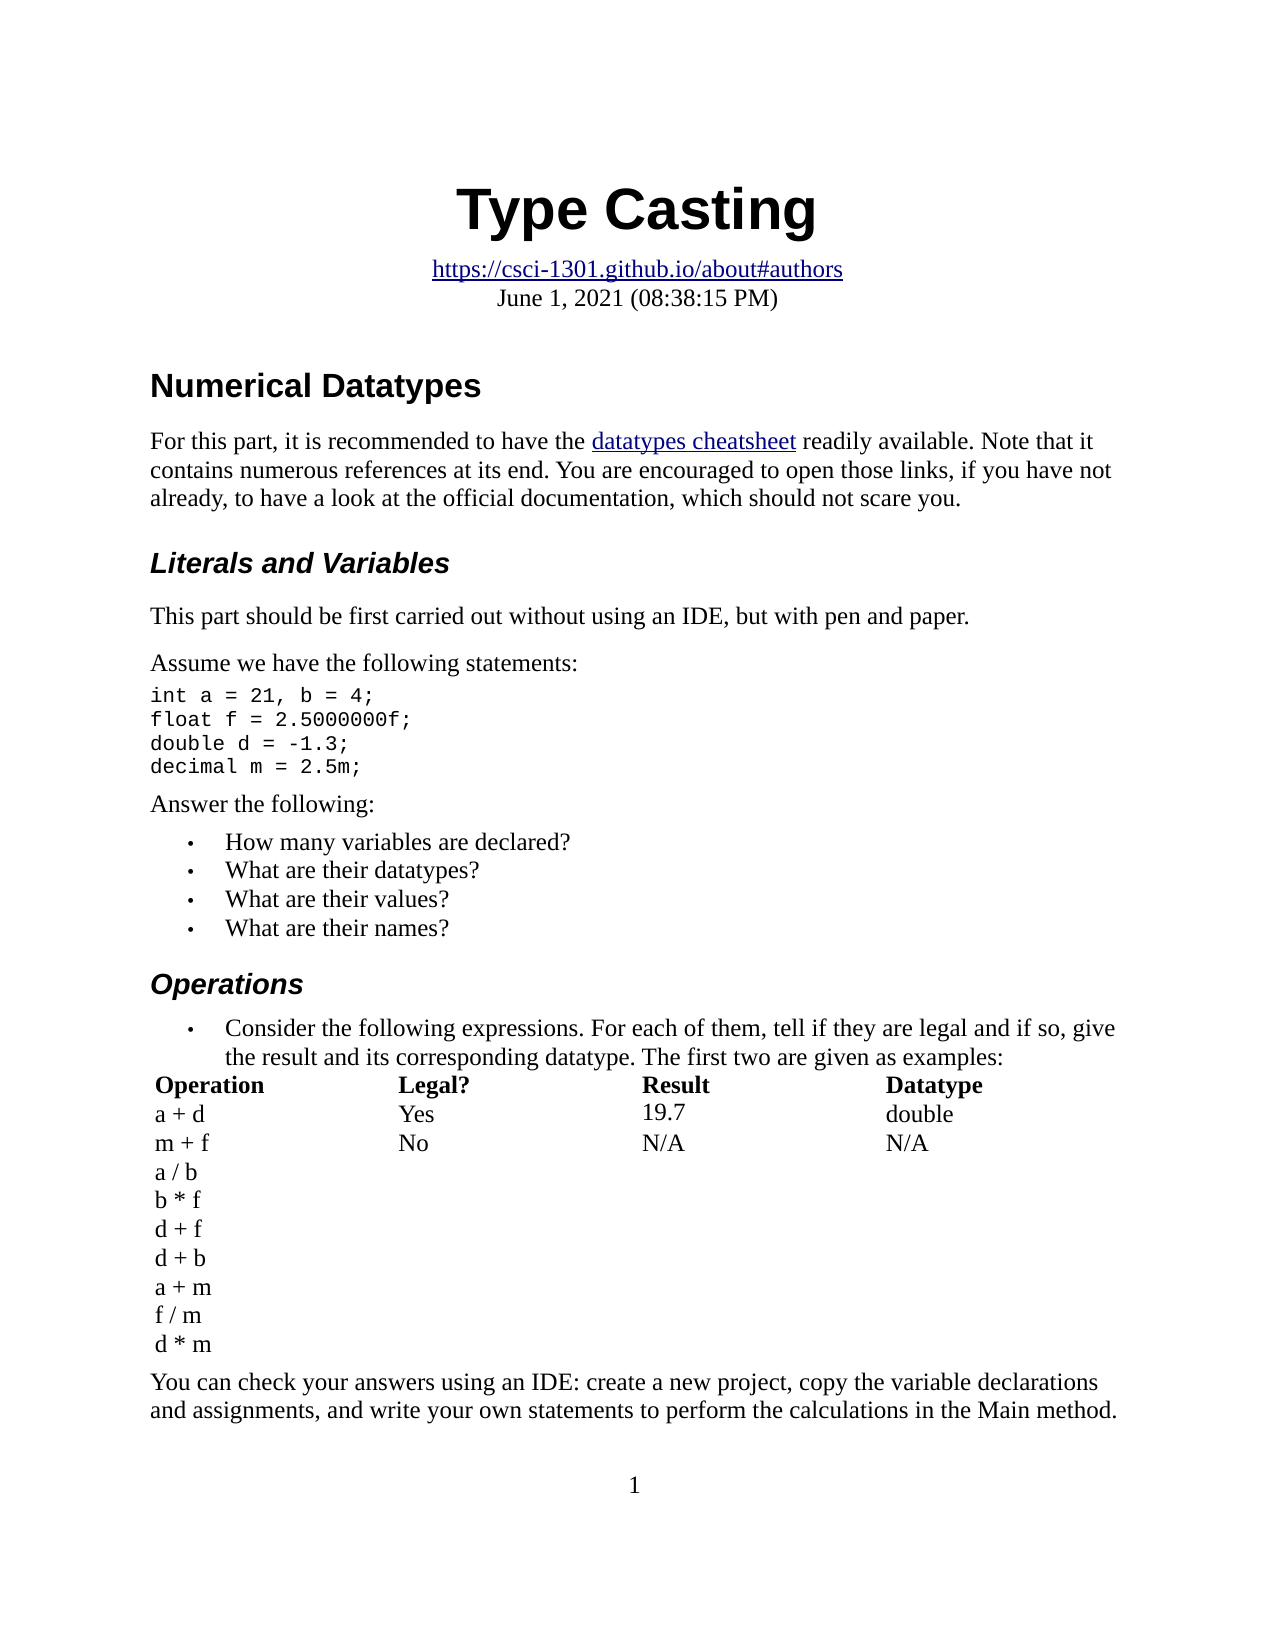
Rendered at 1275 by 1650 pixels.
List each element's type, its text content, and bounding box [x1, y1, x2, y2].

table_cell [881, 1243, 1125, 1272]
title Type Casting [150, 175, 1125, 242]
table_cell [394, 1272, 637, 1300]
table_cell d + f [150, 1214, 394, 1243]
list What are their values? [187, 884, 1125, 913]
text For this part, it is recommended to have the datatypes cheatsheet readily available. Note that it contains numerous references at its end. You are encouraged to open those links, if you have not already, to have a look at the official documentation, which should not scare you. [150, 426, 1125, 512]
table_cell [394, 1214, 637, 1243]
list How many variables are declared? [187, 827, 1125, 856]
table_cell [638, 1329, 881, 1358]
table_cell [881, 1214, 1125, 1243]
table_cell double [881, 1099, 1125, 1128]
text int a = 21, b = 4; [150, 686, 1125, 709]
table_cell [638, 1099, 881, 1128]
subtitle Literals and Variables [150, 546, 1125, 580]
table_header Datatype [881, 1070, 1125, 1099]
table_header Result [638, 1070, 881, 1099]
table_cell N/A [638, 1128, 881, 1157]
table_cell [638, 1300, 881, 1329]
table_cell [638, 1157, 881, 1185]
text You can check your answers using an IDE: create a new project, copy the variable declarations and assignments, and write your own statements to perform the calculations in the Main method. [150, 1367, 1125, 1424]
table_cell [638, 1214, 881, 1243]
table_cell a + d [150, 1099, 394, 1128]
table_header Legal? [394, 1070, 637, 1099]
table_cell [394, 1243, 637, 1272]
table_cell d + b [150, 1243, 394, 1272]
table_cell [638, 1272, 881, 1300]
text This part should be first carried out without using an IDE, but with pen and paper. [150, 601, 1125, 630]
table_cell [638, 1243, 881, 1272]
table_cell [881, 1272, 1125, 1300]
table_header Operation [150, 1070, 394, 1099]
table_cell m + f [150, 1128, 394, 1157]
table_cell No [394, 1128, 637, 1157]
table_cell f / m [150, 1300, 394, 1329]
subtitle Numerical Datatypes [150, 366, 1125, 404]
table_cell N/A [881, 1128, 1125, 1157]
table_cell b * f [150, 1185, 394, 1214]
table_cell [394, 1329, 637, 1358]
table_cell [394, 1185, 637, 1214]
table_cell a / b [150, 1157, 394, 1185]
table_cell d * m [150, 1329, 394, 1358]
table_cell [881, 1157, 1125, 1185]
table_cell [881, 1329, 1125, 1358]
text Answer the following: [150, 789, 1125, 818]
table_cell [394, 1157, 637, 1185]
text float f = 2.5000000f; [150, 709, 1125, 733]
table_cell [394, 1300, 637, 1329]
table_cell [638, 1185, 881, 1214]
subtitle Operations [150, 967, 1125, 1000]
table_cell [881, 1300, 1125, 1329]
list What are their names? [187, 913, 1125, 942]
text Assume we have the following statements: [150, 648, 1125, 677]
list Consider the following expressions. For each of them, tell if they are legal and if so, give the result and its corresponding datatype. The first two are given as examples: [187, 1013, 1125, 1070]
text June 1, 2021 (08:38:15 PM) [150, 283, 1125, 312]
table_cell Yes [394, 1099, 637, 1128]
text double d = -1.3; [150, 733, 1125, 756]
text decimal m = 2.5m; [150, 756, 1125, 780]
table_cell [881, 1185, 1125, 1214]
table_cell a + m [150, 1272, 394, 1300]
text https://csci-1301.github.io/about#authors [150, 254, 1125, 283]
list What are their datatypes? [187, 856, 1125, 884]
